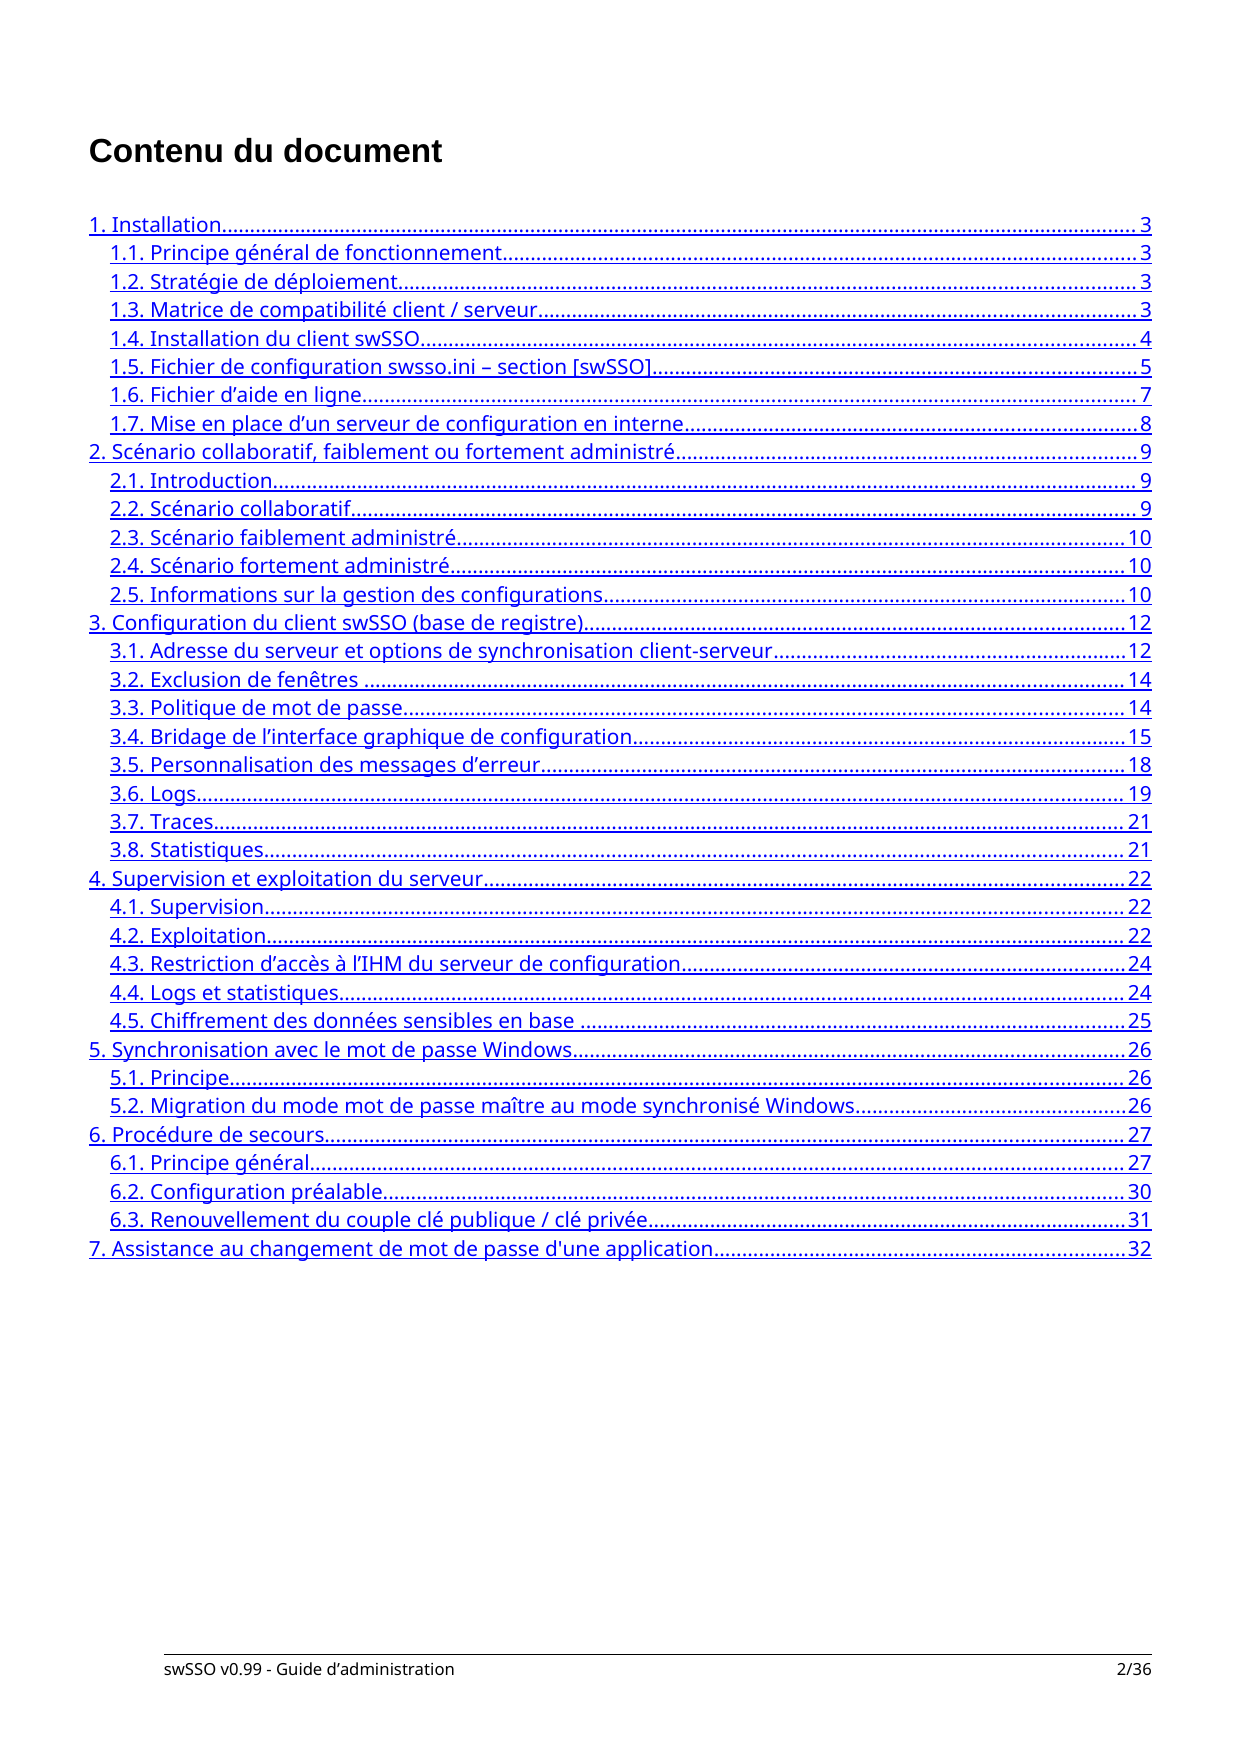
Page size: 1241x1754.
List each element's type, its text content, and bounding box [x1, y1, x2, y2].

text 5.1. Principe 26 [109, 1063, 1152, 1087]
text 1.1. Principe général de fonctionnement 3 [109, 238, 1152, 263]
text 3.8. Statistiques 21 [109, 836, 1152, 860]
text 1.5. Fichier de configuration swsso.ini – section [swSSO] 5 [109, 352, 1152, 376]
text 4. Supervision et exploitation du serveur 22 [89, 864, 1152, 888]
text 1.6. Fichier d’aide en ligne 7 [109, 381, 1152, 405]
text [109, 1031, 1152, 1035]
text 2.5. Informations sur la gestion des configurations 10 [109, 580, 1152, 604]
text 3.7. Traces 21 [109, 807, 1152, 831]
text 1. Installation 3 [89, 210, 1152, 234]
text [109, 775, 1152, 779]
text 7. Assistance au changement de mot de passe d'une application 32 [89, 1234, 1152, 1258]
text 3.4. Bridage de l’interface graphique de configuration 15 [109, 722, 1152, 746]
text 4.4. Logs et statistiques 24 [109, 978, 1152, 1002]
text 6.1. Principe général 27 [109, 1148, 1152, 1173]
text [109, 974, 1152, 978]
text 5. Synchronisation avec le mot de passe Windows 26 [89, 1035, 1152, 1059]
text 2.4. Scénario fortement administré 10 [109, 551, 1152, 575]
text [109, 576, 1152, 580]
text 3.5. Personnalisation des messages d’erreur 18 [109, 750, 1152, 774]
text 3.2. Exclusion de fenêtres 14 [109, 665, 1152, 689]
text [109, 832, 1152, 836]
text 2.2. Scénario collaboratif 9 [109, 494, 1152, 518]
text [109, 1088, 1152, 1092]
text 6.2. Configuration préalable 30 [109, 1177, 1152, 1201]
text 3.6. Logs 19 [109, 779, 1152, 803]
text 1.7. Mise en place d’un serveur de configuration en interne 8 [109, 409, 1152, 433]
text 2.1. Introduction 9 [109, 466, 1152, 490]
text 4.2. Exploitation 22 [109, 921, 1152, 945]
text [109, 377, 1152, 381]
text [109, 320, 1152, 324]
text 2. Scénario collaboratif, faiblement ou fortement administré 9 [89, 437, 1152, 462]
text 3. Configuration du client swSSO (base de registre) 12 [89, 608, 1152, 632]
text 4.3. Restriction d’accès à l’IHM du serveur de configuration 24 [109, 949, 1152, 973]
text 6.3. Renouvellement du couple clé publique / clé privée 31 [109, 1205, 1152, 1229]
text 5.2. Migration du mode mot de passe maître au mode synchronisé Windows 26 [109, 1092, 1152, 1116]
text Contenu du document [89, 131, 1152, 169]
text 1.4. Installation du client swSSO 4 [109, 324, 1152, 348]
text 3.3. Politique de mot de passe 14 [109, 693, 1152, 718]
text 1.3. Matrice de compatibilité client / serveur 3 [109, 295, 1152, 319]
text 3.1. Adresse du serveur et options de synchronisation client-serveur 12 [109, 637, 1152, 661]
text 1.2. Stratégie de déploiement 3 [109, 267, 1152, 291]
text 6. Procédure de secours 27 [89, 1120, 1152, 1144]
text 4.1. Supervision 22 [109, 892, 1152, 917]
text [109, 519, 1152, 523]
text [109, 1230, 1152, 1234]
text 4.5. Chiffrement des données sensibles en base 25 [109, 1006, 1152, 1030]
text 2.3. Scénario faiblement administré 10 [109, 523, 1152, 547]
